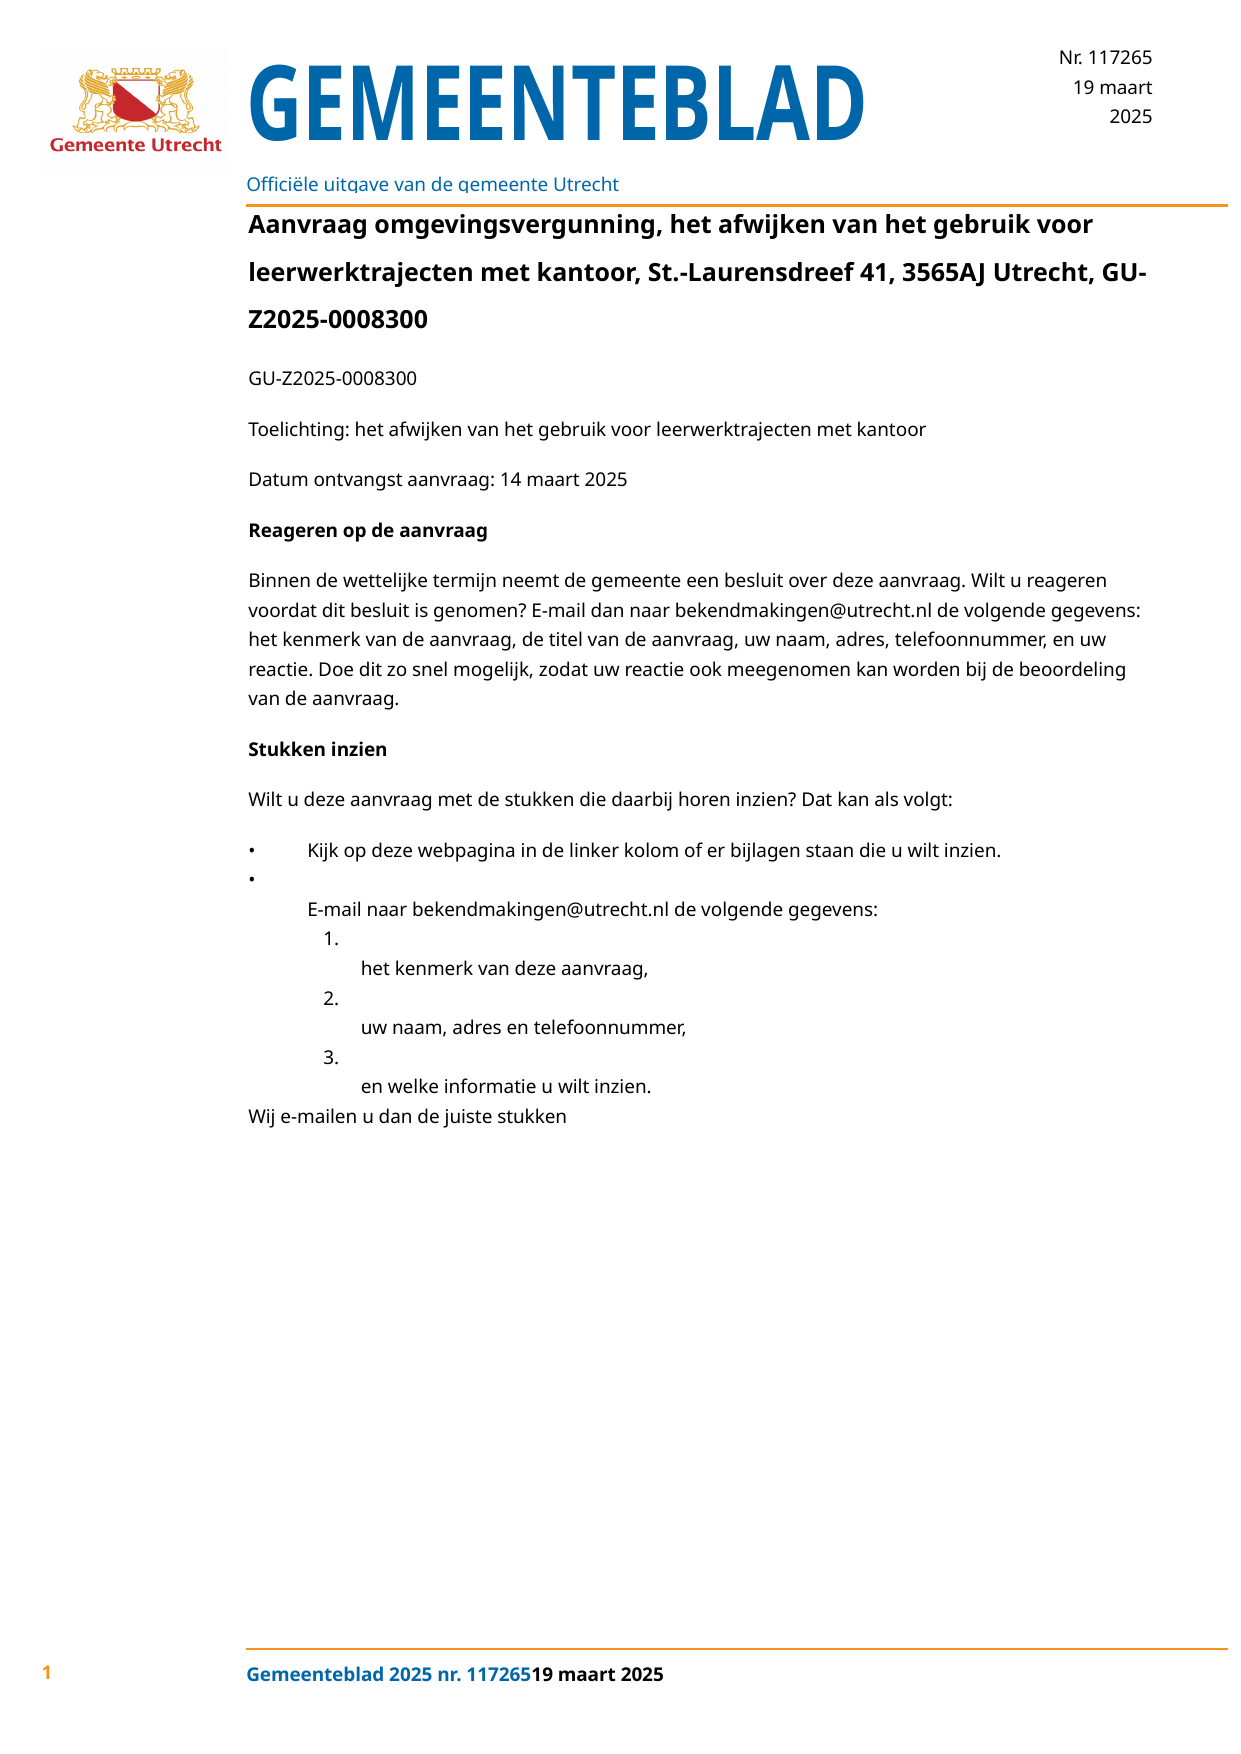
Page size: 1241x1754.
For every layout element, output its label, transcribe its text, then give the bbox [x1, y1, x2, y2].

text GU-Z2025-0008300 [248, 366, 1152, 391]
text Datum ontvangst aanvraag: 14 maart 2025 [248, 466, 1152, 492]
text Toelichting: het afwijken van het gebruik voor leerwerktrajecten met kantoor [248, 416, 1152, 442]
list en welke informatie u wilt inzien. [323, 1073, 1152, 1099]
text Binnen de wettelijke termijn neemt de gemeente een besluit over deze aanvraag. Wilt u reageren voordat dit besluit is genomen? E-mail dan naar bekendmakingen@utrecht.nl de volgende gegevens: het kenmerk van de aanvraag, de titel van de aanvraag, uw naam, adres, telefoonnummer, en uw reactie. Doe dit zo snel mogelijk, zodat uw reactie ook meegenomen kan worden bij de beoordeling van de aanvraag. [248, 567, 1152, 711]
list het kenmerk van deze aanvraag, [323, 955, 1152, 981]
list E-mail naar bekendmakingen@utrecht.nl de volgende gegevens: [248, 896, 1152, 922]
list Kijk op deze webpagina in de linker kolom of er bijlagen staan die u wilt inzien. [248, 837, 1152, 862]
text Aanvraag omgevingsvergunning, het afwijken van het gebruik voor leerwerktrajecten met kantoor, St.-Laurensdreef 41, 3565AJ Utrecht, GU-Z2025-0008300 [248, 207, 1152, 336]
text Stukken inzien [248, 736, 1152, 762]
text Wij e-mailen u dan de juiste stukken [248, 1103, 1152, 1129]
picture [41, 47, 231, 172]
text Wilt u deze aanvraag met de stukken die daarbij horen inzien? Dat kan als volgt: [248, 786, 1152, 812]
text Reageren op de aanvraag [248, 517, 1152, 542]
list uw naam, adres en telefoonnummer, [323, 1014, 1152, 1040]
